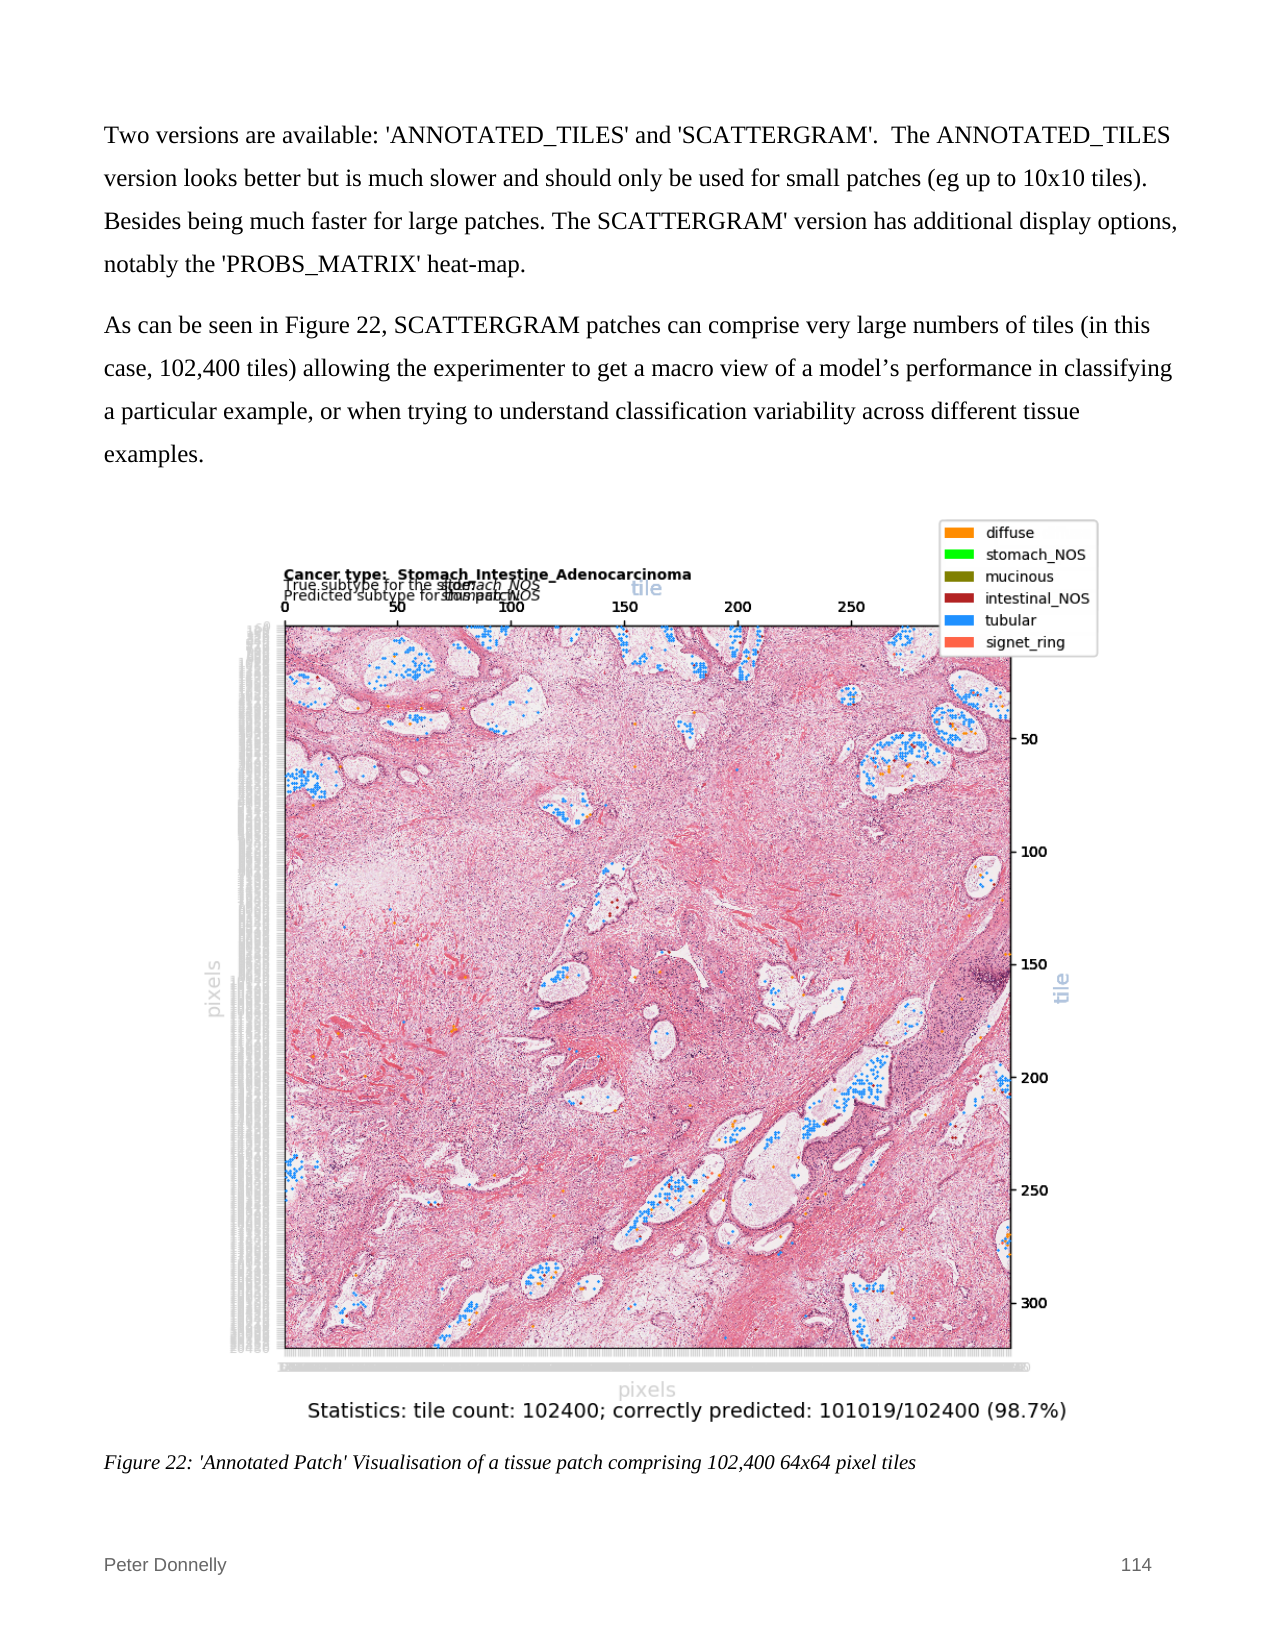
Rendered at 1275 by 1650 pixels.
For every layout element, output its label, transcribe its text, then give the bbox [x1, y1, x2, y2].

text As can be seen in Figure 22, SCATTERGRAM patches can comprise very large numbers of tiles (in this case, 102,400 tiles) allowing the experimenter to get a macro view of a model’s performance in classifying a particular example, or when trying to understand classification variability across different tissue examples. [103, 310, 1181, 468]
picture [167, 513, 1104, 1451]
text Figure 22: 'Annotated Patch' Visualisation of a tissue patch comprising 102,400 64x64 pixel tiles [103, 597, 1040, 1474]
text Two versions are available: 'ANNOTATED_TILES' and 'SCATTERGRAM'. The ANNOTATED_TILES version looks better but is much slower and should only be used for small patches (eg up to 10x10 tiles). Besides being much faster for large patches. The SCATTERGRAM' version has additional display options, notably the 'PROBS_MATRIX' heat-map. [103, 120, 1181, 278]
